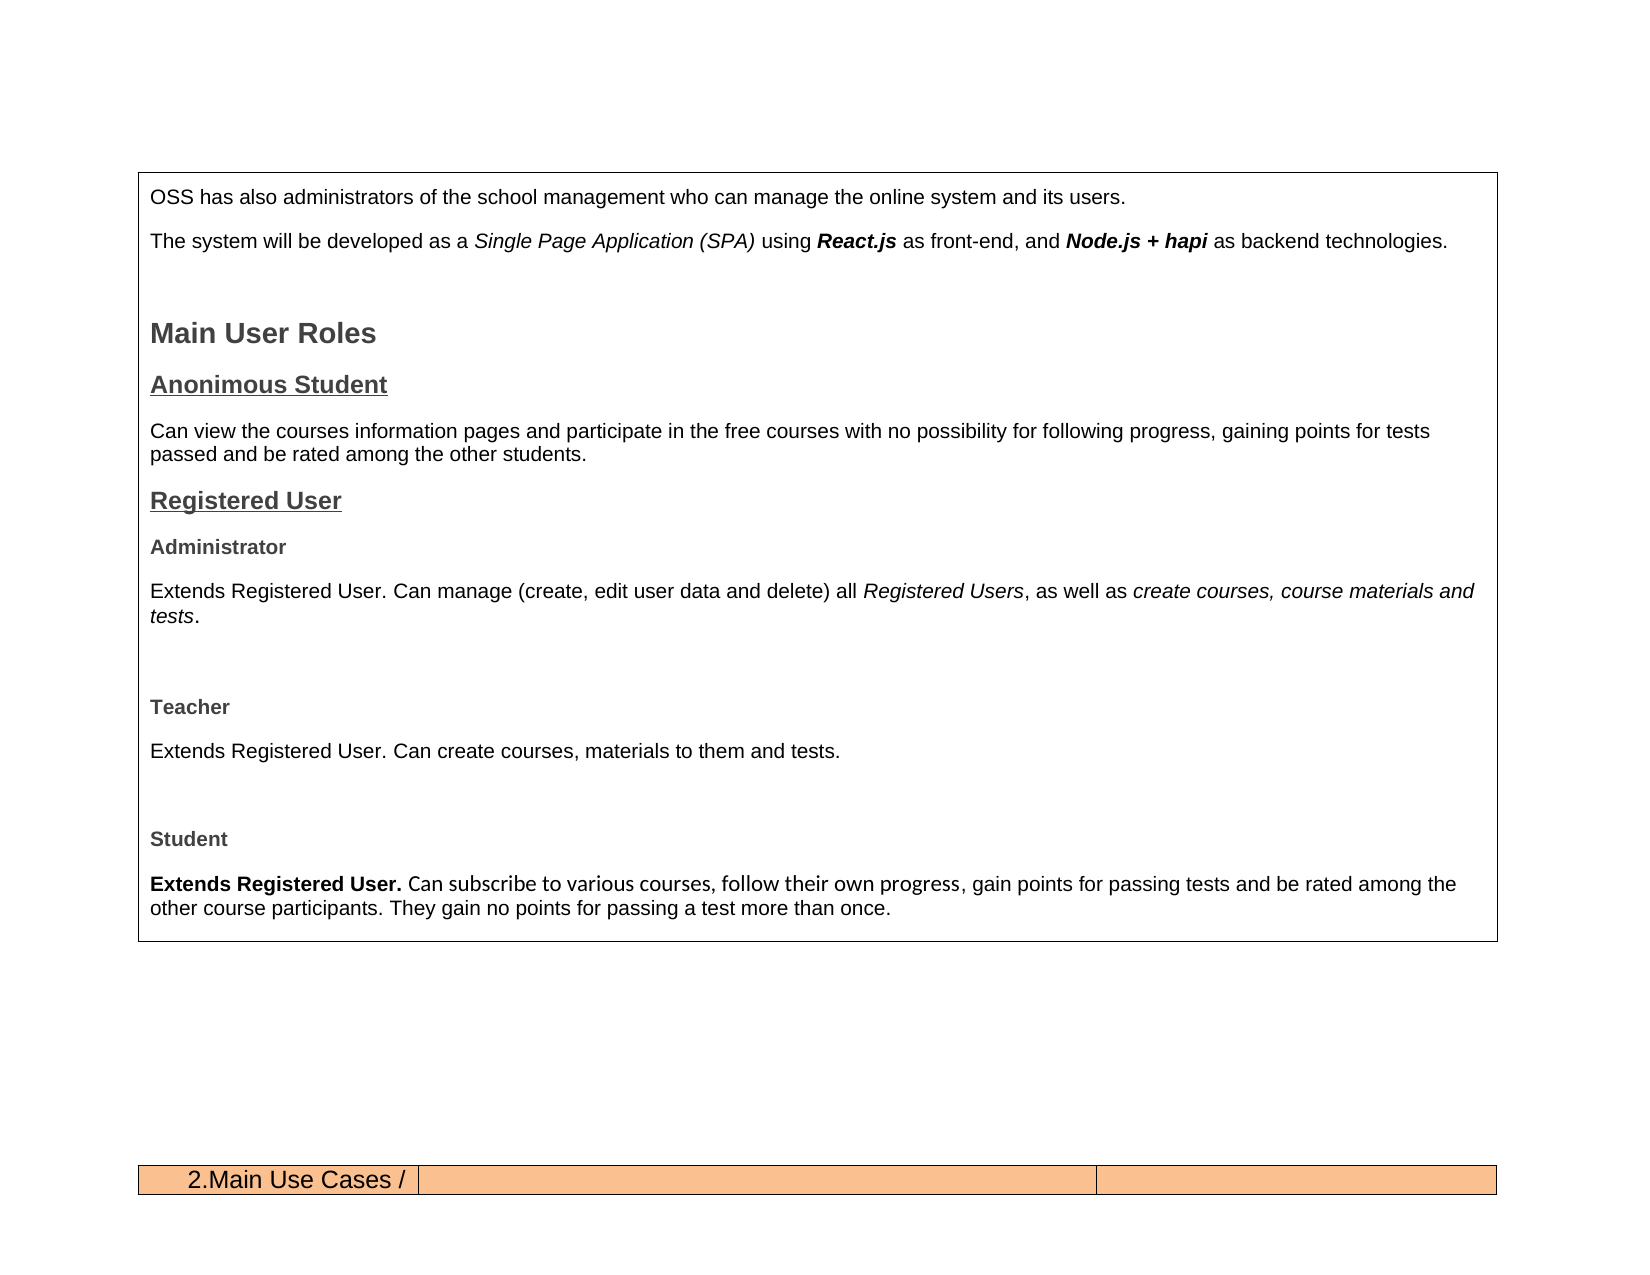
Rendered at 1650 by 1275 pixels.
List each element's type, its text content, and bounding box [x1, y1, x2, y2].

table_header [1097, 1166, 1496, 1194]
table_cell OSS has also administrators of the school management who can manage the online system and its users. The system will be developed as a Single Page Application (SPA) using React.js as front-end, and Node.js + hapi as backend technologies. Main User Roles Anonimous Student Can view the courses information pages and participate in the free courses with no possibility for following progress, gaining points for tests passed and be rated among the other students. Registered User Administrator Extends Registered User. Can manage (create, edit user data and delete) all Registered Users, as well as create courses, course materials and tests. Teacher Extends Registered User. Can create courses, materials to them and tests. Student Extends Registered User. Can subscribe to various courses, follow their own progress, gain points for passing tests and be rated among the other course participants. They gain no points for passing a test more than once. [139, 173, 1497, 941]
table_header Main Use Cases / [139, 1166, 418, 1194]
table_header [419, 1166, 1096, 1194]
